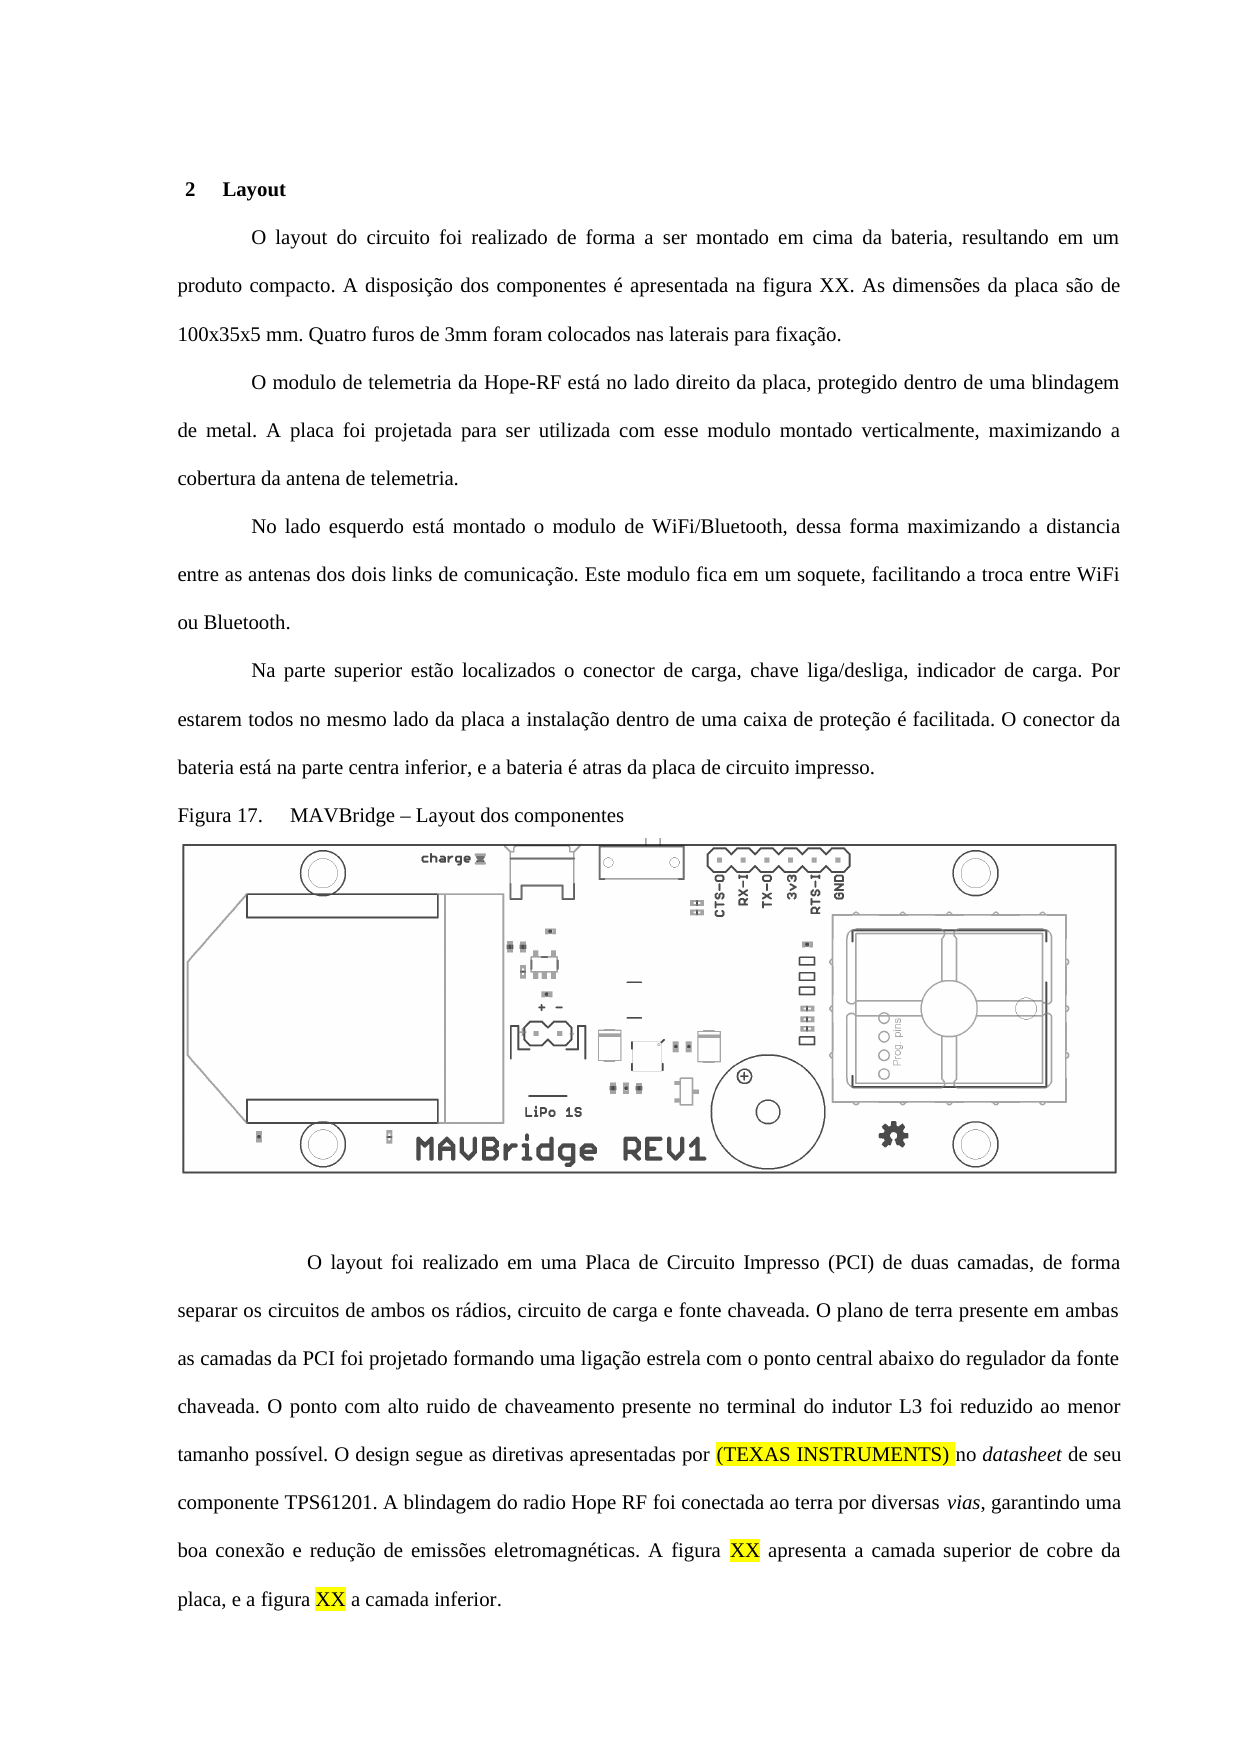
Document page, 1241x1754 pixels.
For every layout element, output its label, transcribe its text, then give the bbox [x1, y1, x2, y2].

text Na parte superior estão localizados o conector de carga, chave liga/desliga, indicador de carga. Por estarem todos no mesmo lado da placa a instalação dentro de uma caixa de proteção é facilitada. O conector da bateria está na parte centra inferior, e a bateria é atras da placa de circuito impresso. [177, 658, 1121, 779]
list MAVBridge – Layout dos componentes [177, 803, 1121, 827]
picture [177, 838, 1122, 1178]
text No lado esquerdo está montado o modulo de WiFi/Bluetooth, dessa forma maximizando a distancia entre as antenas dos dois links de comunicação. Este modulo fica em um soquete, facilitando a troca entre WiFi ou Bluetooth. [177, 514, 1121, 634]
text O layout foi realizado em uma Placa de Circuito Impresso (PCI) de duas camadas, de forma separar os circuitos de ambos os rádios, circuito de carga e fonte chaveada. O plano de terra presente em ambas as camadas da PCI foi projetado formando uma ligação estrela com o ponto central abaixo do regulador da fonte chaveada. O ponto com alto ruido de chaveamento presente no terminal do indutor L3 foi reduzido ao menor tamanho possível. O design segue as diretivas apresentadas por (TEXAS INSTRUMENTS) no datasheet de seu componente TPS61201. A blindagem do radio Hope RF foi conectada ao terra por diversas vias, garantindo uma boa conexão e redução de emissões eletromagnéticas. A figura XX apresenta a camada superior de cobre da placa, e a figura XX a camada inferior. [177, 1250, 1121, 1611]
list Layout [185, 177, 1121, 201]
text O layout do circuito foi realizado de forma a ser montado em cima da bateria, resultando em um produto compacto. A disposição dos componentes é apresentada na figura XX. As dimensões da placa são de 100x35x5 mm. Quatro furos de 3mm foram colocados nas laterais para fixação. [177, 225, 1121, 346]
text O modulo de telemetria da Hope-RF está no lado direito da placa, protegido dentro de uma blindagem de metal. A placa foi projetada para ser utilizada com esse modulo montado verticalmente, maximizando a cobertura da antena de telemetria. [177, 370, 1121, 490]
